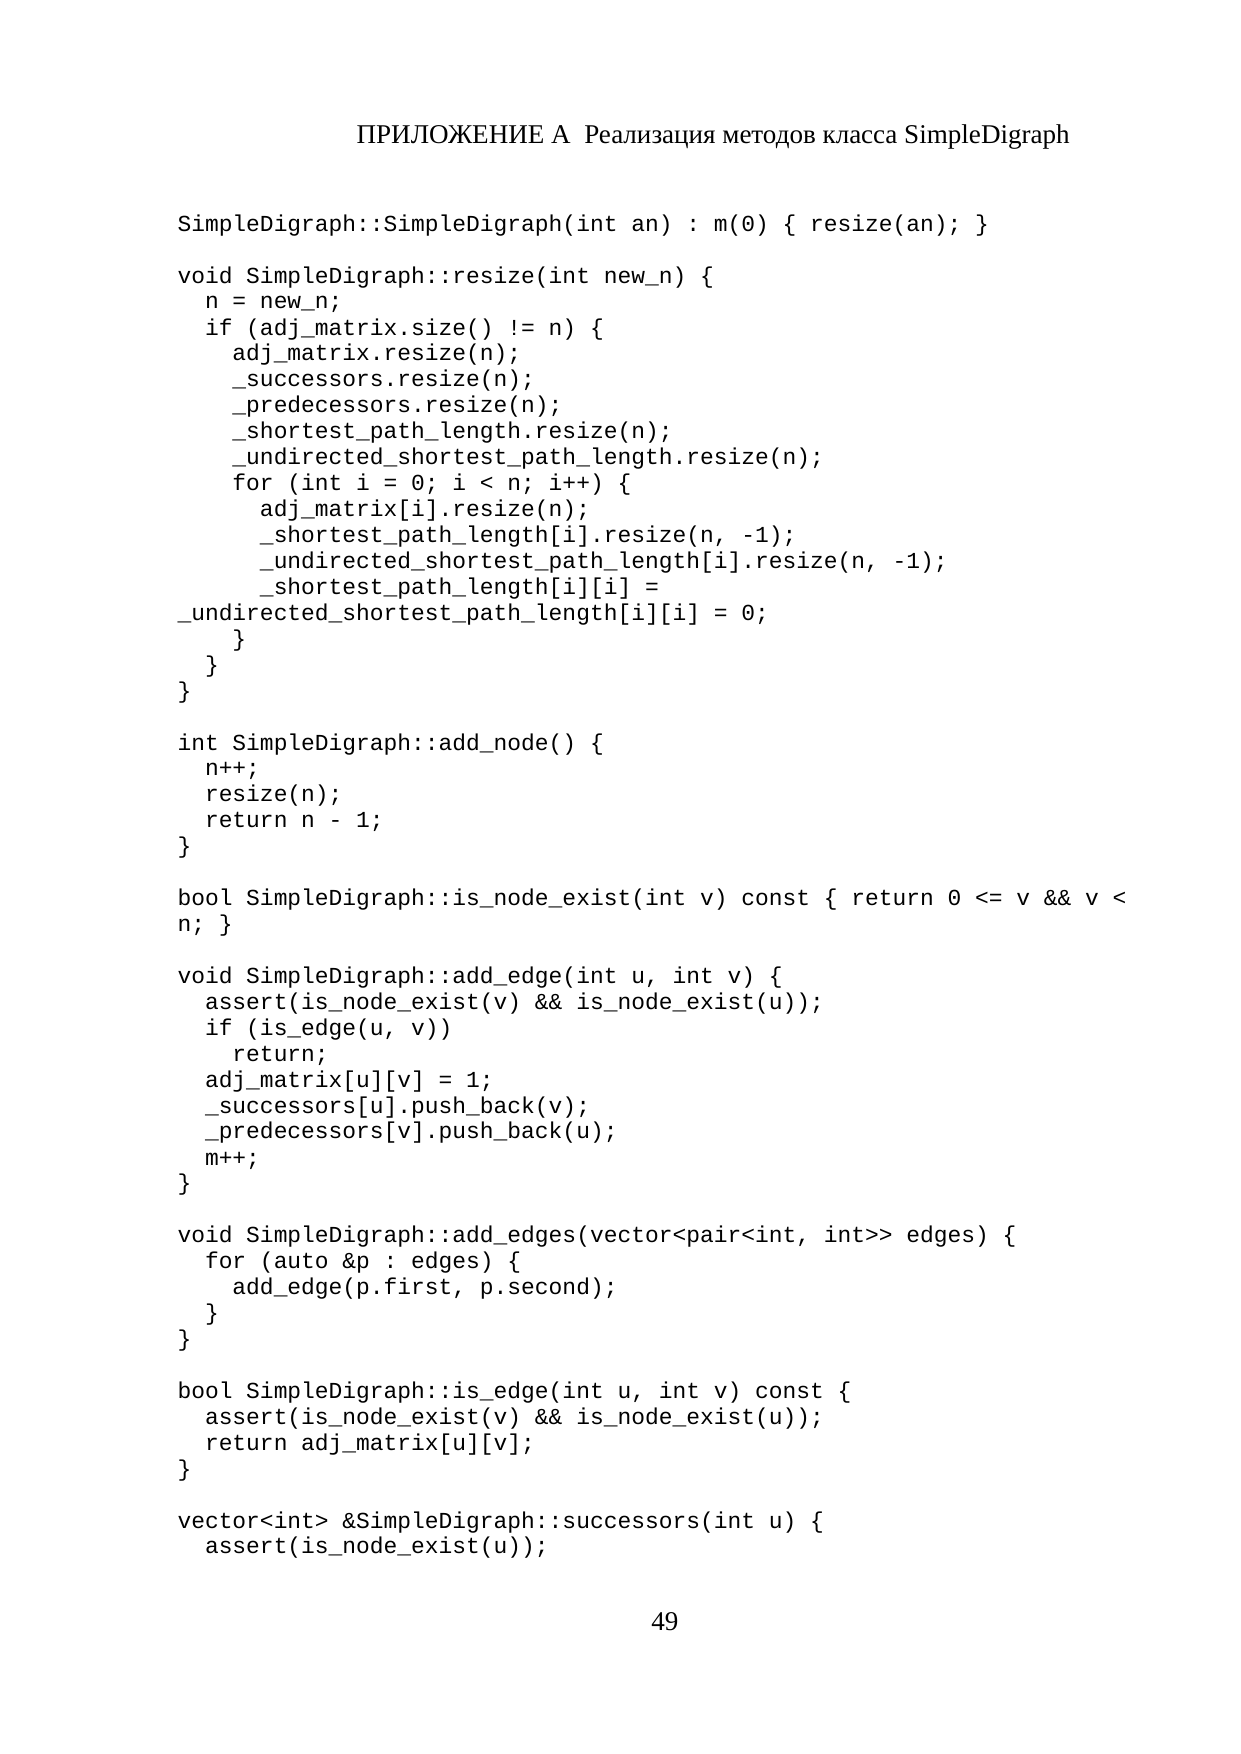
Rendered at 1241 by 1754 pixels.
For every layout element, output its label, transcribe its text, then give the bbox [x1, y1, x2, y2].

text n++; [177, 757, 1152, 783]
text bool SimpleDigraph::is_node_exist(int v) const { return 0 <= v && v < n; } [177, 886, 1152, 938]
text _predecessors[v].push_back(u); [177, 1120, 1152, 1146]
text void SimpleDigraph::resize(int new_n) { [177, 264, 1152, 290]
text assert(is_node_exist(u)); [177, 1535, 1152, 1561]
text } [177, 1327, 1152, 1353]
text return n - 1; [177, 809, 1152, 834]
text assert(is_node_exist(v) && is_node_exist(u)); [177, 1405, 1152, 1431]
text m++; [177, 1146, 1152, 1172]
text } [177, 653, 1152, 679]
text _undirected_shortest_path_length.resize(n); [177, 446, 1152, 471]
text _shortest_path_length[i].resize(n, -1); [177, 523, 1152, 549]
text bool SimpleDigraph::is_edge(int u, int v) const { [177, 1379, 1152, 1405]
text for (int i = 0; i < n; i++) { [177, 471, 1152, 497]
text assert(is_node_exist(v) && is_node_exist(u)); [177, 990, 1152, 1016]
text _successors.resize(n); [177, 368, 1152, 394]
text adj_matrix[i].resize(n); [177, 497, 1152, 523]
text } [177, 627, 1152, 653]
text resize(n); [177, 783, 1152, 809]
text } [177, 1301, 1152, 1327]
text } [177, 834, 1152, 861]
text } [177, 1172, 1152, 1198]
text _successors[u].push_back(v); [177, 1094, 1152, 1120]
subtitle Реализация методов класса SimpleDigraph [201, 118, 1152, 149]
text _shortest_path_length.resize(n); [177, 419, 1152, 446]
text int SimpleDigraph::add_node() { [177, 731, 1152, 757]
text for (auto &p : edges) { [177, 1249, 1152, 1276]
text _predecessors.resize(n); [177, 394, 1152, 419]
text add_edge(p.first, p.second); [177, 1276, 1152, 1301]
text n = new_n; [177, 290, 1152, 316]
text } [177, 1457, 1152, 1483]
text _undirected_shortest_path_length[i].resize(n, -1); [177, 549, 1152, 575]
text adj_matrix[u][v] = 1; [177, 1068, 1152, 1094]
text return; [177, 1042, 1152, 1068]
text SimpleDigraph::SimpleDigraph(int an) : m(0) { resize(an); } [177, 212, 1152, 238]
text void SimpleDigraph::add_edges(vector<pair<int, int>> edges) { [177, 1224, 1152, 1249]
text _shortest_path_length[i][i] = _undirected_shortest_path_length[i][i] = 0; [177, 575, 1152, 627]
text } [177, 679, 1152, 705]
text if (is_edge(u, v)) [177, 1016, 1152, 1042]
text vector<int> &SimpleDigraph::successors(int u) { [177, 1509, 1152, 1535]
text return adj_matrix[u][v]; [177, 1431, 1152, 1457]
text adj_matrix.resize(n); [177, 342, 1152, 368]
text void SimpleDigraph::add_edge(int u, int v) { [177, 964, 1152, 990]
text if (adj_matrix.size() != n) { [177, 316, 1152, 342]
